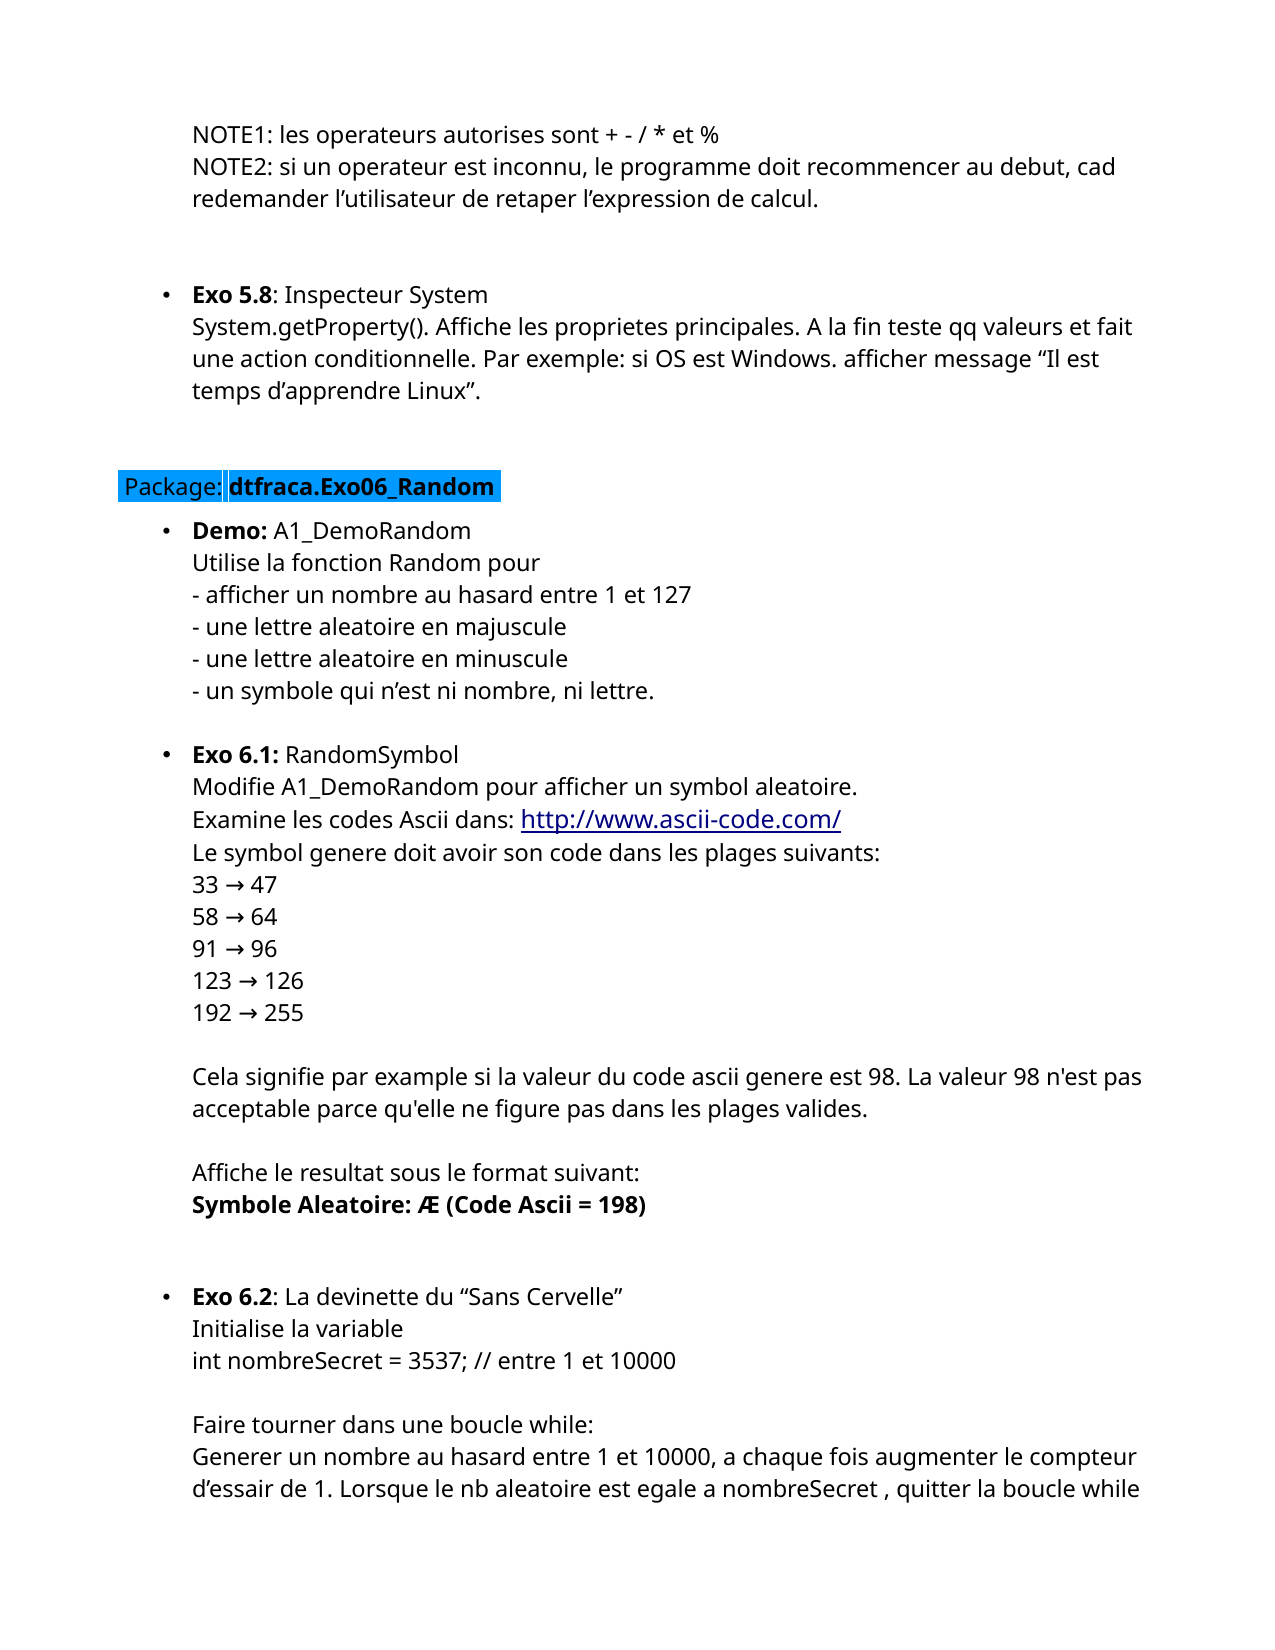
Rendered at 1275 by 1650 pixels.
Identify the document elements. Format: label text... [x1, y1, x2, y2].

text Package: dtfraca.Exo06_Random [118, 470, 1157, 502]
list Demo: A1_DemoRandom Utilise la fonction Random pour - afficher un nombre au hasard entre 1 et 127 - une lettre aleatoire en majuscule - une lettre aleatoire en minuscule - un symbole qui n’est ni nombre, ni lettre. [162, 514, 1157, 738]
list Exo 6.1: RandomSymbol Modifie A1_DemoRandom pour afficher un symbol aleatoire. Examine les codes Ascii dans: http://www.ascii-code.com/ Le symbol genere doit avoir son code dans les plages suivants: 33 → 47 58 → 64 91 → 96 123 → 126 192 → 255 Cela signifie par example si la valeur du code ascii genere est 98. La valeur 98 n'est pas acceptable parce qu'elle ne figure pas dans les plages valides. Affiche le resultat sous le format suivant: Symbole Aleatoire: Æ (Code Ascii = 198) [162, 738, 1157, 1281]
list Exo 6.2: La devinette du “Sans Cervelle” Initialise la variable int nombreSecret = 3537; // entre 1 et 10000 Faire tourner dans une boucle while: Generer un nombre au hasard entre 1 et 10000, a chaque fois augmenter le compteur d’essair de 1. Lorsque le nb aleatoire est egale a nombreSecret , quitter la boucle while [162, 1281, 1157, 1504]
list NOTE1: les operateurs autorises sont + - / * et % NOTE2: si un operateur est inconnu, le programme doit recommencer au debut, cad redemander l’utilisateur de retaper l’expression de calcul. [162, 118, 1157, 278]
list Exo 5.8: Inspecteur System System.getProperty(). Affiche les proprietes principales. A la fin teste qq valeurs et fait une action conditionnelle. Par exemple: si OS est Windows. afficher message “Il est temps d’apprendre Linux”. [162, 278, 1157, 470]
